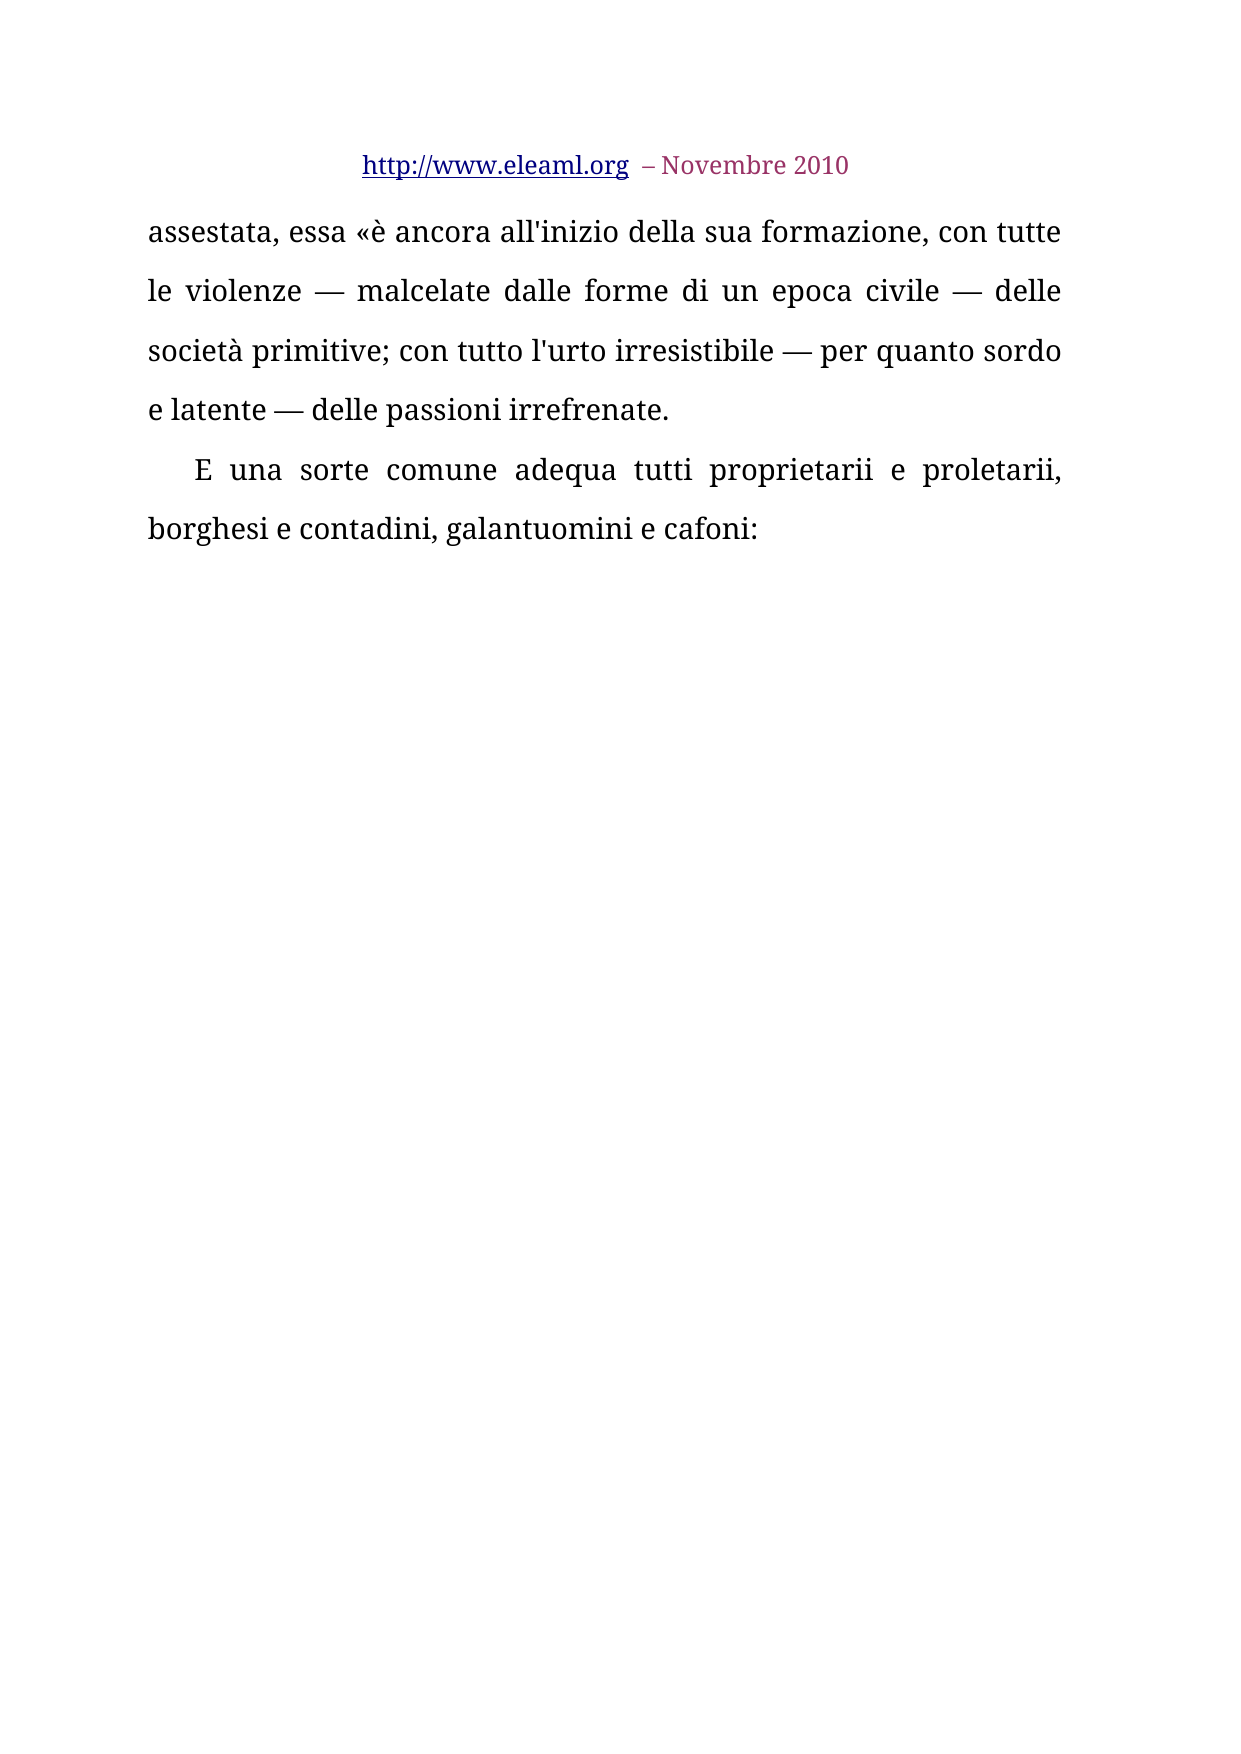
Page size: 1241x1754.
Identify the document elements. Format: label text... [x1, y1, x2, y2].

text E una sorte comune adequa tutti proprietarii e proletarii, borghesi e contadini, galantuomini e cafoni: [148, 449, 1063, 548]
text assestata, essa «è ancora all'inizio della sua formazione, con tutte le violenze — malcelate dalle forme di un epoca civile — delle società primitive; con tutto l'urto irresistibile — per quanto sordo e latente — delle passioni irrefrenate. [148, 211, 1063, 429]
